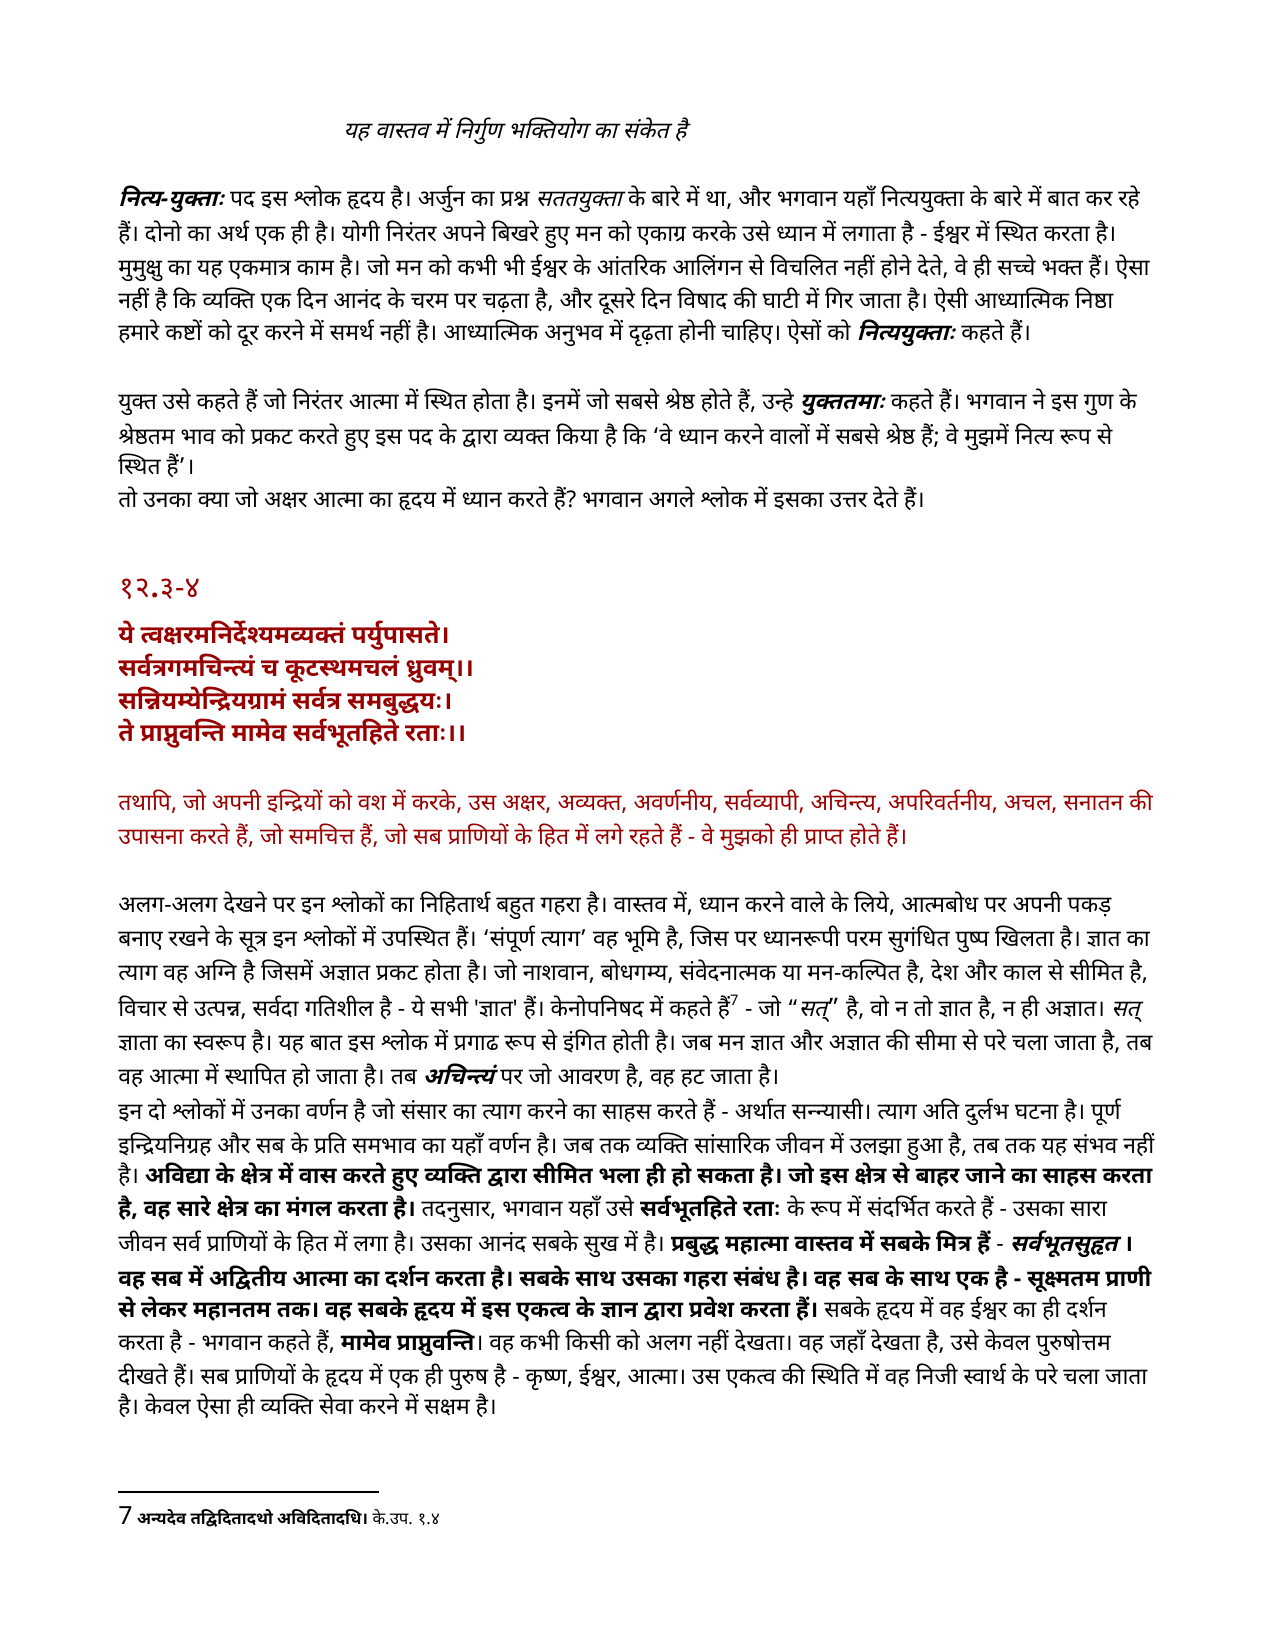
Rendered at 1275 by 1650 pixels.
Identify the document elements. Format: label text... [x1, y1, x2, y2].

text सन्नियम्येन्द्रियग्रामं सर्वत्र समबुद्धयः। [118, 687, 1157, 719]
text ये त्वक्षरमनिर्देश्यमव्यक्तं पर्युपासते। [118, 621, 1157, 654]
text अन्यदेव तद्विदितादथो अविदितादधि। के.उप. १.४ [118, 1498, 1157, 1532]
text अलग-अलग देखने पर इन श्लोकों का निहितार्थ बहुत गहरा है। वास्तव में, ध्यान करने वाले के लिये, आत्मबोध पर अपनी पकड़ बनाए रखने के सूत्र इन श्लोकों में उपस्थित हैं। ‘संपूर्ण त्याग’ वह भूमि है, जिस पर ध्यानरूपी परम सुगंधित पुष्प खिलता है। ज्ञात का त्याग वह अग्नि है जिसमें अज्ञात प्रकट होता है। जो नाशवान, बोधगम्य, संवेदनात्मक या मन-कल्पित है, देश और काल से सीमित है, विचार से उत्पन्न, सर्वदा गतिशील है - ये सभी 'ज्ञात' हैं। केनोपनिषद में कहते हैं - जो “सत्” है, वो न तो ज्ञात है, न ही अज्ञात। सत् ज्ञाता का स्वरूप है। यह बात इस श्लोक में प्रगाढ रूप से इंगित होती है। जब मन ज्ञात और अज्ञात की सीमा से परे चला जाता है, तब वह आत्मा में स्थापित हो जाता है। तब अचिन्त्यं पर जो आवरण है, वह हट जाता है। [118, 888, 1157, 1095]
text यह वास्तव में निर्गुण भक्तियोग का संकेत है [343, 118, 1157, 148]
subtitle १२.३-४ [118, 566, 1157, 609]
text सर्वत्रगमचिन्त्यं च कूटस्थमचलं ध्रुवम्।। [118, 654, 1157, 687]
text तो उनका क्या जो अक्षर आत्मा का हृदय में ध्यान करते हैं? भगवान अगले श्लोक में इसका उत्तर देते हैं। [118, 483, 1157, 517]
text तथापि, जो अपनी इन्द्रियों को वश में करके, उस अक्षर, अव्यक्त, अवर्णनीय, सर्वव्यापी, अचिन्त्य, अपरिवर्तनीय, अचल, सनातन की उपासना करते हैं, जो समचित्त हैं, जो सब प्राणियों के हित में लगे रहते हैं - वे मुझको ही प्राप्त होते हैं। [118, 786, 1157, 854]
text युक्त उसे कहते हैं जो निरंतर आत्मा में स्थित होता है। इनमें जो सबसे श्रेष्ठ होते हैं, उन्हे युक्ततमाः कहते हैं। भगवान ने इस गुण के श्रेष्ठतम भाव को प्रकट करते हुए इस पद के द्वारा व्यक्त किया है कि ‘वे ध्यान करने वालों में सबसे श्रेष्ठ हैं; वे मुझमें नित्य रूप से स्थित हैं’। [118, 385, 1157, 483]
text इन दो श्लोकों में उनका वर्णन है जो संसार का त्याग करने का साहस करते हैं - अर्थात सन्न्यासी। त्याग अति दुर्लभ घटना है। पूर्ण इन्द्रियनिग्रह और सब के प्रति समभाव का यहाँ वर्णन है। जब तक व्यक्ति सांसारिक जीवन में उलझा हुआ है, तब तक यह संभव नहीं है। अविद्या के क्षेत्र में वास करते हुए व्यक्ति द्वारा सीमित भला ही हो सकता है। जो इस क्षेत्र से बाहर जाने का साहस करता है, वह सारे क्षेत्र का मंगल करता है। तदनुसार, भगवान यहाँ उसे सर्वभूतहिते रताः के रूप में संदर्भित करते हैं - उसका सारा जीवन सर्व प्राणियों के हित में लगा है। उसका आनंद सबके सुख में है। प्रबुद्ध महात्मा वास्तव में सबके मित्र हैं - सर्वभूतसुहृत । वह सब में अद्वितीय आत्मा का दर्शन करता है। सबके साथ उसका गहरा संबंध है। वह सब के साथ एक है - सूक्ष्मतम प्राणी से लेकर महानतम तक। वह सबके हृदय में इस एकत्व के ज्ञान द्वारा प्रवेश करता हैं। सबके हृदय में वह ईश्वर का ही दर्शन करता है - भगवान कहते हैं, मामेव प्राप्नुवन्ति। वह कभी किसी को अलग नहीं देखता। वह जहाँ देखता है, उसे केवल पुरुषोत्तम दीखते हैं। सब प्राणियों के हृदय में एक ही पुरुष है - कृष्ण, ईश्वर, आत्मा। उस एकत्व की स्थिति में वह निजी स्वार्थ के परे चला जाता है। केवल ऐसा ही व्यक्ति सेवा करने में सक्षम है। [118, 1095, 1157, 1424]
text नित्य-युक्ताः पद इस श्लोक हृदय है। अर्जुन का प्रश्न सततयुक्ता के बारे में था, और भगवान यहाँ नित्ययुक्ता के बारे में बात कर रहे हैं। दोनो का अर्थ एक ही है। योगी निरंतर अपने बिखरे हुए मन को एकाग्र करके उसे ध्यान में लगाता है - ईश्वर में स्थित करता है। मुमुक्षु का यह एकमात्र काम है। जो मन को कभी भी ईश्वर के आंतरिक आलिंगन से विचलित नहीं होने देते, वे ही सच्चे भक्त हैं। ऐसा नहीं है कि व्यक्ति एक दिन आनंद के चरम पर चढ़ता है, और दूसरे दिन विषाद की घाटी में गिर जाता है। ऐसी आध्यात्मिक निष्ठा हमारे कष्टों को दूर करने में समर्थ नहीं है। आध्यात्मिक अनुभव में दृढ़ता होनी चाहिए। ऐसों को नित्ययुक्ताः कहते हैं। [118, 182, 1157, 351]
text ते प्राप्नुवन्ति मामेव सर्वभूतहिते रताः।। [118, 719, 1157, 752]
